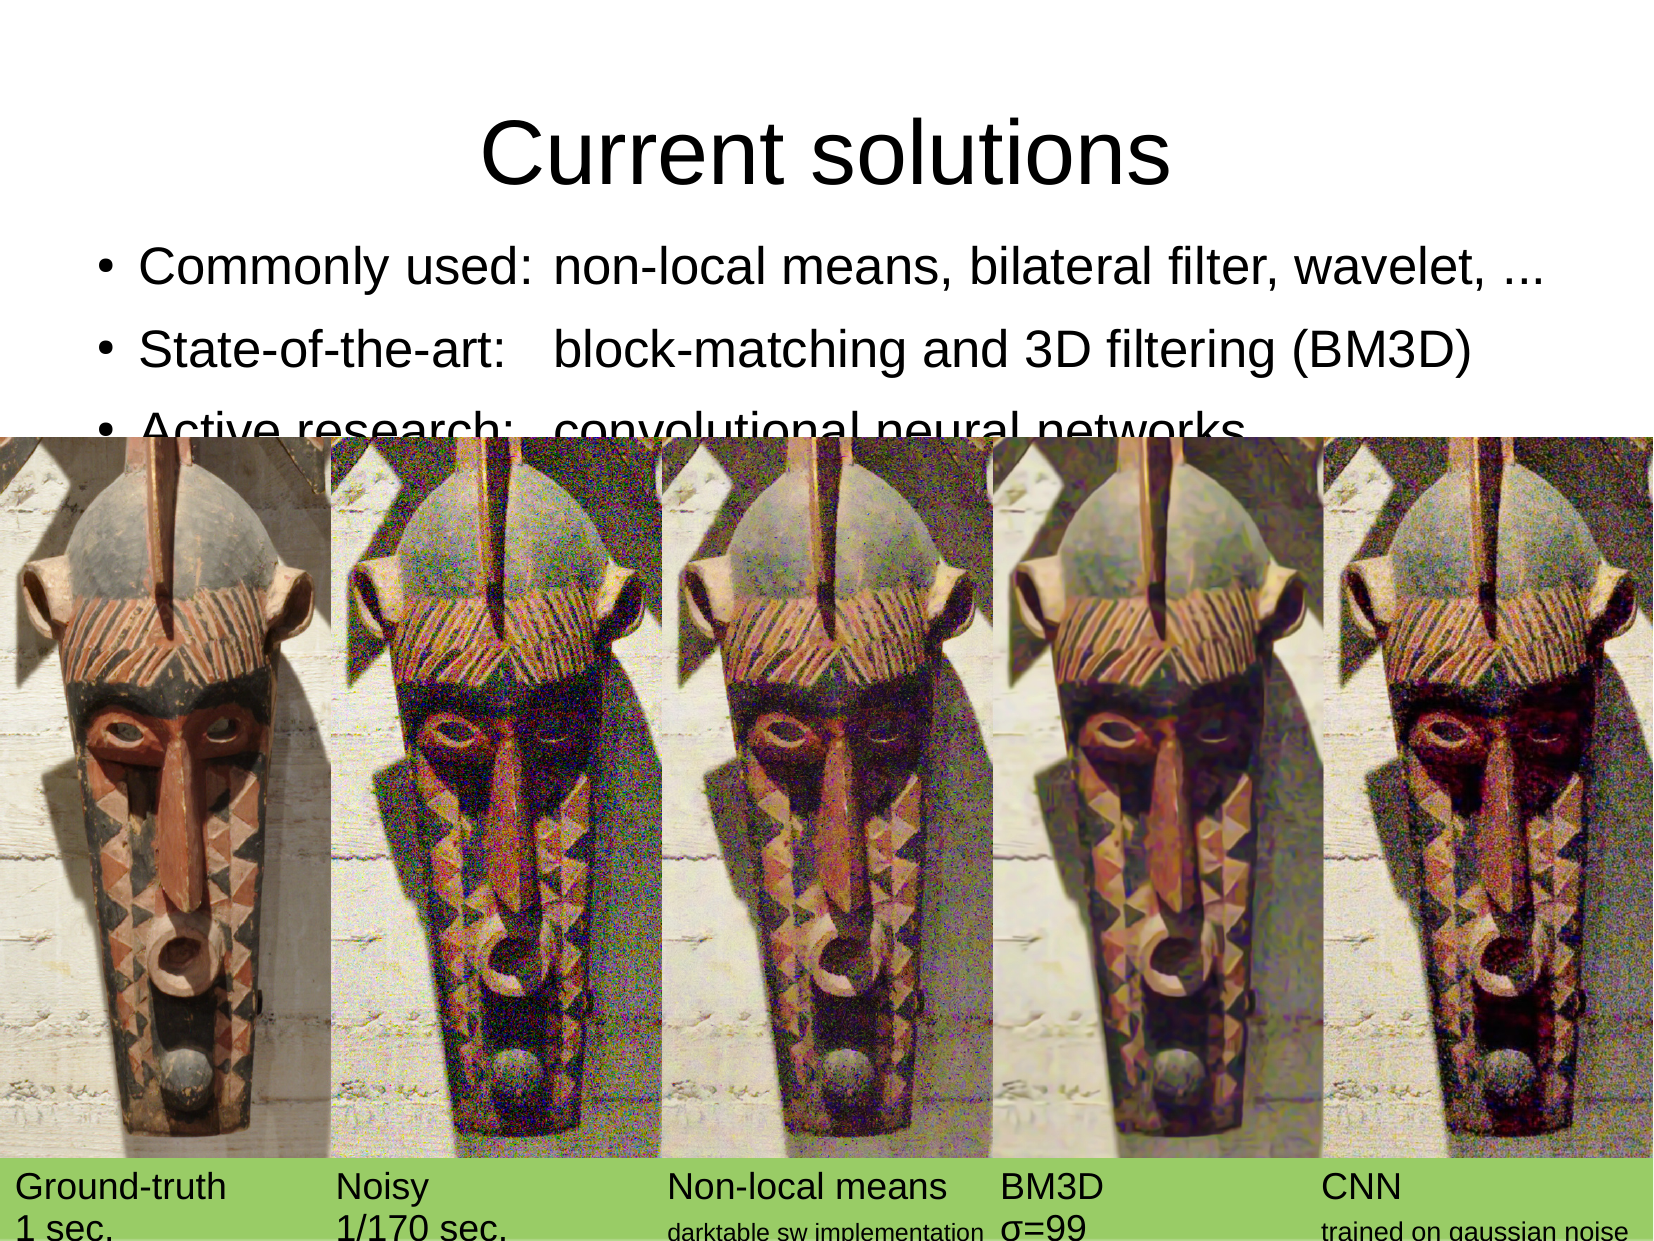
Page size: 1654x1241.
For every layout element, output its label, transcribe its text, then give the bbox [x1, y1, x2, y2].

list Commonly used: non-local means, bilateral filter, wavelet, ... State-of-the-art: block-matching and 3D filtering (BM3D) Active research: convolutional neural networks [82, 237, 1571, 437]
picture [0, 0, 1654, 1241]
text_box Ground-truth Noisy Non-local means BM3D CNN 1 sec. 1/170 sec. darktable sw implementation σ=99 trained on gaussian noise [0, 1157, 1653, 1241]
title Current solutions [82, 49, 1571, 237]
